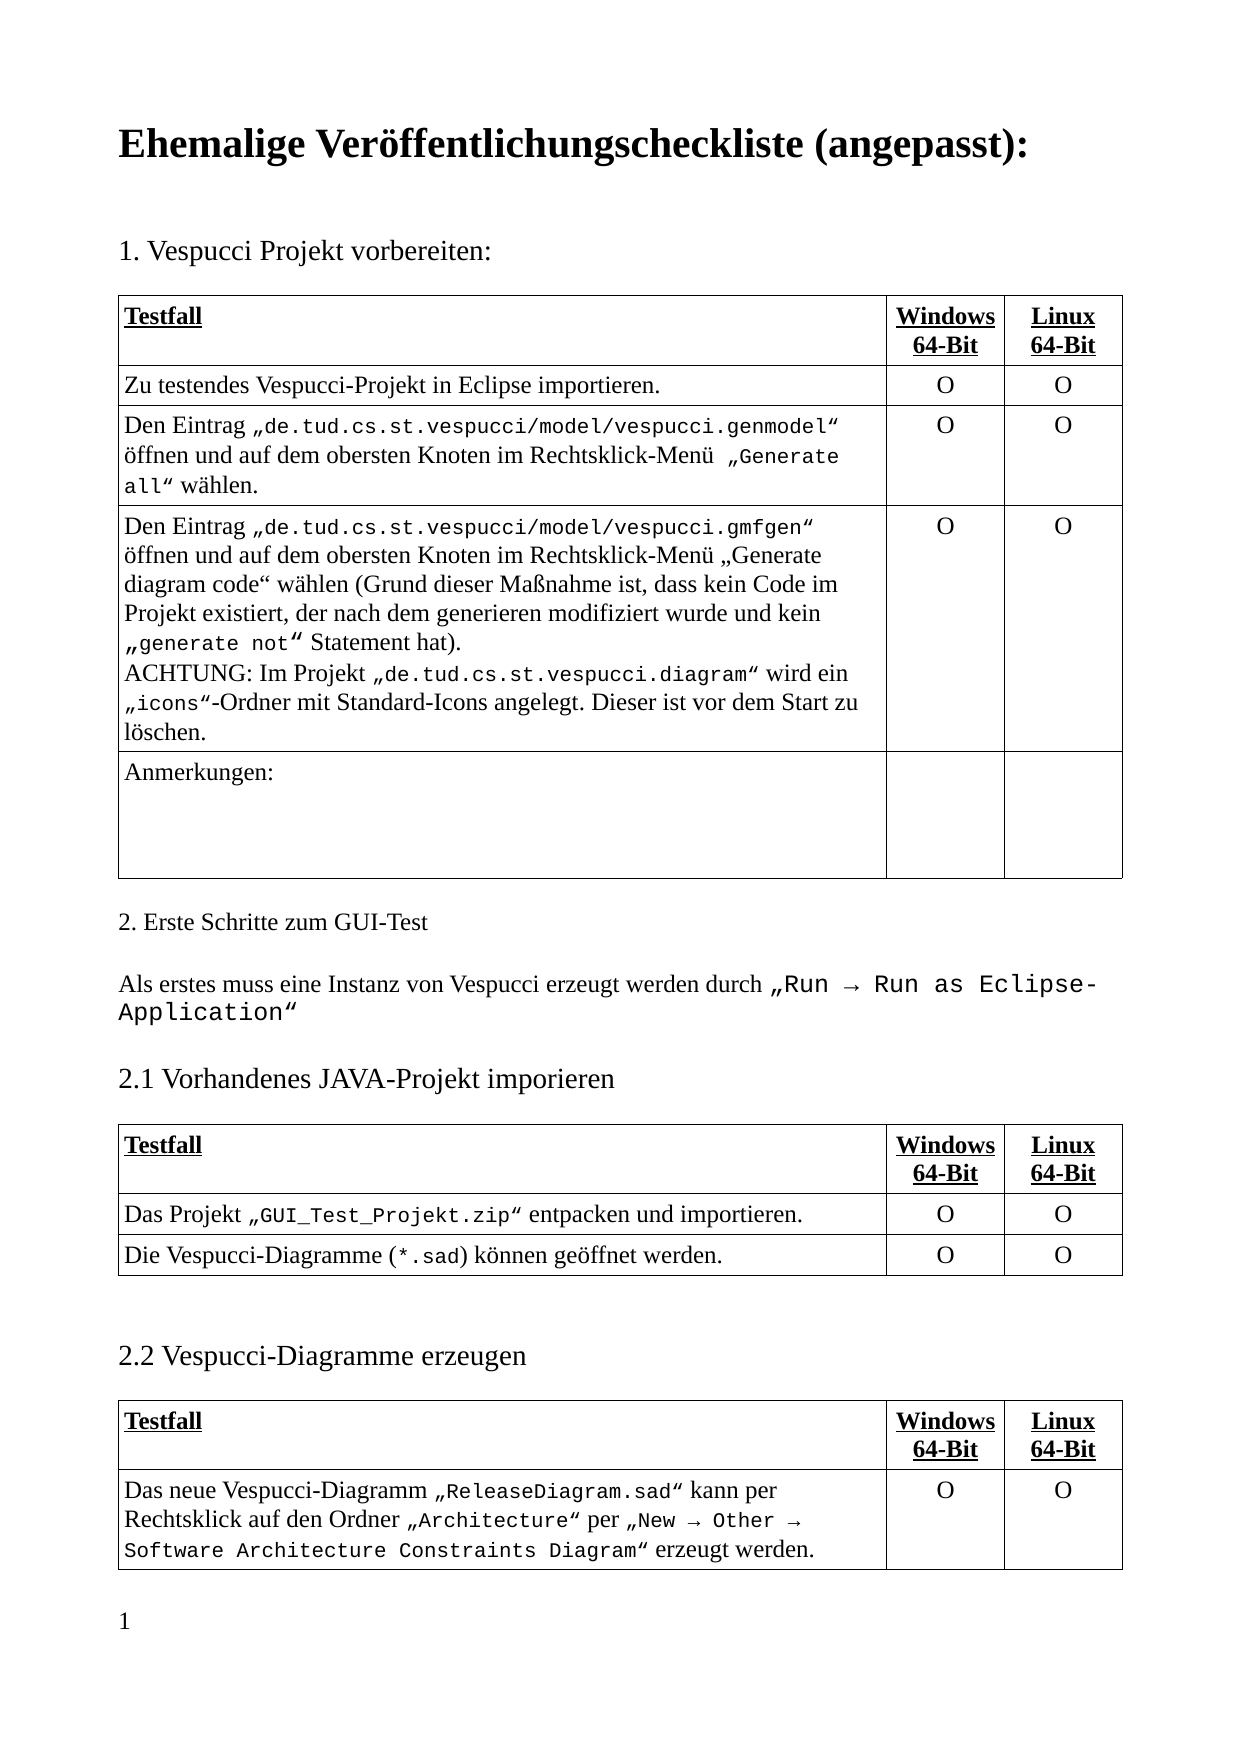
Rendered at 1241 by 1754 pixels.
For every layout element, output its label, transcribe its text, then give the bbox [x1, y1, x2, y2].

table_cell Das neue Vespucci-Diagramm „ReleaseDiagram.sad“ kann per Rechtsklick auf den Ordner „Architecture“ per „New → Other → Software Architecture Constraints Diagram“ erzeugt werden. [119, 1470, 886, 1569]
table_cell O [887, 406, 1004, 505]
text 1. Vespucci Projekt vorbereiten: [118, 233, 1122, 267]
table_cell Die Vespucci-Diagramme (*.sad) können geöffnet werden. [119, 1235, 886, 1275]
table_header Windows 64-Bit [887, 1401, 1004, 1469]
text Als erstes muss eine Instanz von Vespucci erzeugt werden durch „Run → Run as Eclipse-Application“ [118, 969, 1122, 1028]
table_header Linux 64-Bit [1005, 1401, 1122, 1469]
text Ehemalige Veröffentlichungscheckliste (angepasst): [118, 118, 1122, 166]
table_cell Zu testendes Vespucci-Projekt in Eclipse importieren. [119, 366, 886, 405]
table_cell O [1005, 1235, 1122, 1275]
table_cell O [1005, 366, 1122, 405]
table_header Linux 64-Bit [1005, 1125, 1122, 1193]
table_header Windows 64-Bit [887, 296, 1004, 364]
table_cell Den Eintrag „de.tud.cs.st.vespucci/model/vespucci.genmodel“ öffnen und auf dem obersten Knoten im Rechtsklick-Menü „Generate all“ wählen. [119, 406, 886, 505]
table_cell O [887, 1235, 1004, 1275]
text 2. Erste Schritte zum GUI-Test [118, 907, 1122, 935]
table_cell O [1005, 506, 1122, 751]
table_cell O [887, 506, 1004, 751]
table_header Linux 64-Bit [1005, 296, 1122, 364]
text 2.2 Vespucci-Diagramme erzeugen [118, 1338, 1122, 1371]
table_cell O [1005, 406, 1122, 505]
table_cell O [1005, 1470, 1122, 1569]
table_header Testfall [119, 1125, 886, 1193]
table_cell Anmerkungen: [119, 752, 886, 878]
table_cell O [887, 366, 1004, 405]
text 2.1 Vorhandenes JAVA-Projekt imporieren [118, 1062, 1122, 1095]
table_cell Das Projekt „GUI_Test_Projekt.zip“ entpacken und importieren. [119, 1194, 886, 1234]
table_cell O [887, 1194, 1004, 1234]
table_cell O [1005, 1194, 1122, 1234]
table_header Testfall [119, 1401, 886, 1469]
table_cell O [887, 1470, 1004, 1569]
table_header Testfall [119, 296, 886, 364]
table_header Windows 64-Bit [887, 1125, 1004, 1193]
table_cell [1005, 752, 1122, 878]
table_cell Den Eintrag „de.tud.cs.st.vespucci/model/vespucci.gmfgen“ öffnen und auf dem obersten Knoten im Rechtsklick-Menü „Generate diagram code“ wählen (Grund dieser Maßnahme ist, dass kein Code im Projekt existiert, der nach dem generieren modifiziert wurde und kein „generate not“ Statement hat). ACHTUNG: Im Projekt „de.tud.cs.st.vespucci.diagram“ wird ein „icons“-Ordner mit Standard-Icons angelegt. Dieser ist vor dem Start zu löschen. [119, 506, 886, 751]
table_cell [887, 752, 1004, 878]
